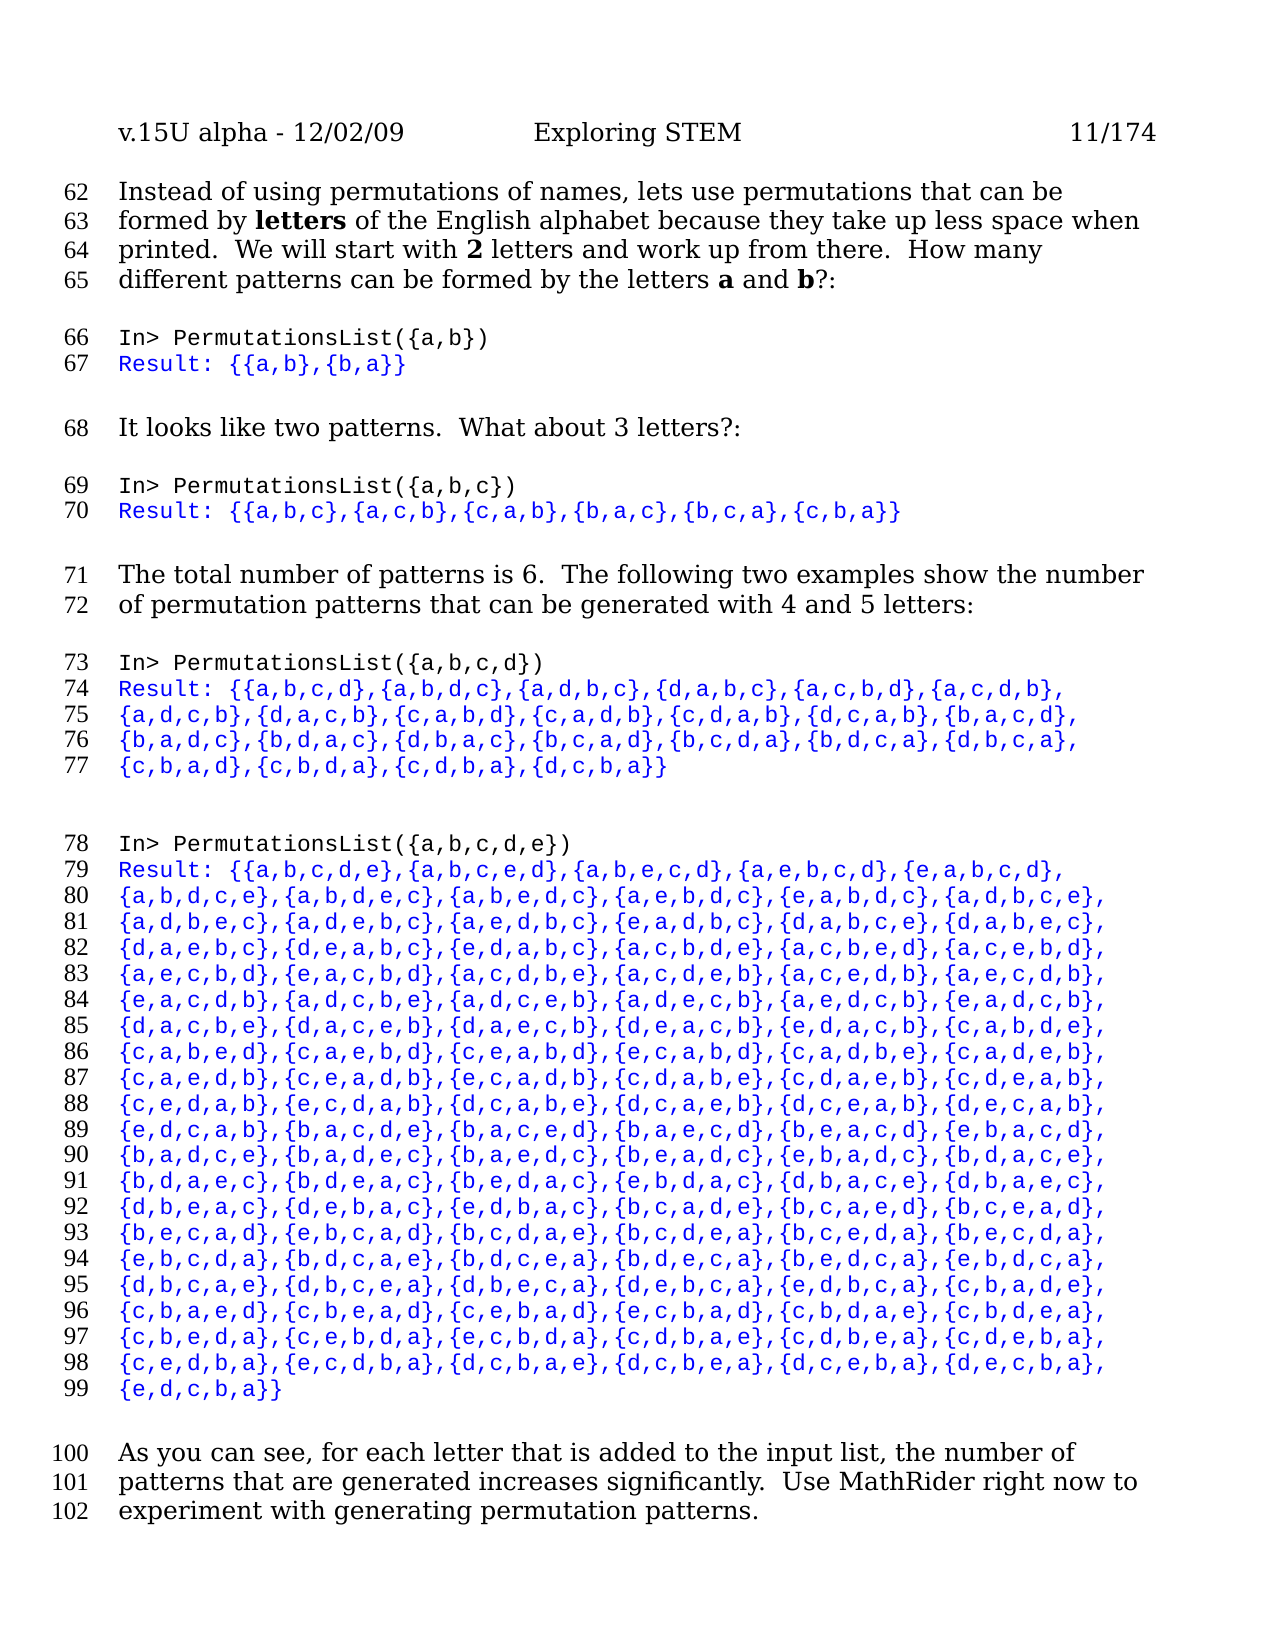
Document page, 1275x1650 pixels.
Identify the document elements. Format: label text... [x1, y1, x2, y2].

text Result: {{a,b},{b,a}} [118, 352, 1157, 378]
text Result: {{a,b,c,d},{a,b,d,c},{a,d,b,c},{d,a,b,c},{a,c,b,d},{a,c,d,b},{a,d,c,b},{d,a,c,b},{c,a,b,d},{c,a,d,b},{c,d,a,b},{d,c,a,b},{b,a,c,d},{b,a,d,c},{b,d,a,c},{d,b,a,c},{b,c,a,d},{b,c,d,a},{b,d,c,a},{d,b,c,a},{c,b,a,d},{c,b,d,a},{c,d,b,a},{d,c,b,a}} [118, 677, 1157, 781]
text In> PermutationsList({a,b,c,d,e}) [118, 833, 1157, 858]
text In> PermutationsList({a,b,c,d}) [118, 651, 1157, 677]
text As you can see, for each letter that is added to the input list, the number of patterns that are generated increases significantly. Use MathRider right now to experiment with generating permutation patterns. [118, 1438, 1157, 1526]
text The total number of patterns is 6. The following two examples show the number of permutation patterns that can be generated with 4 and 5 letters: [118, 561, 1157, 619]
text Result: {{a,b,c,d,e},{a,b,c,e,d},{a,b,e,c,d},{a,e,b,c,d},{e,a,b,c,d},{a,b,d,c,e},{a,b,d,e,c},{a,b,e,d,c},{a,e,b,d,c},{e,a,b,d,c},{a,d,b,c,e},{a,d,b,e,c},{a,d,e,b,c},{a,e,d,b,c},{e,a,d,b,c},{d,a,b,c,e},{d,a,b,e,c},{d,a,e,b,c},{d,e,a,b,c},{e,d,a,b,c},{a,c,b,d,e},{a,c,b,e,d},{a,c,e,b,d},{a,e,c,b,d},{e,a,c,b,d},{a,c,d,b,e},{a,c,d,e,b},{a,c,e,d,b},{a,e,c,d,b},{e,a,c,d,b},{a,d,c,b,e},{a,d,c,e,b},{a,d,e,c,b},{a,e,d,c,b},{e,a,d,c,b},{d,a,c,b,e},{d,a,c,e,b},{d,a,e,c,b},{d,e,a,c,b},{e,d,a,c,b},{c,a,b,d,e},{c,a,b,e,d},{c,a,e,b,d},{c,e,a,b,d},{e,c,a,b,d},{c,a,d,b,e},{c,a,d,e,b},{c,a,e,d,b},{c,e,a,d,b},{e,c,a,d,b},{c,d,a,b,e},{c,d,a,e,b},{c,d,e,a,b},{c,e,d,a,b},{e,c,d,a,b},{d,c,a,b,e},{d,c,a,e,b},{d,c,e,a,b},{d,e,c,a,b},{e,d,c,a,b},{b,a,c,d,e},{b,a,c,e,d},{b,a,e,c,d},{b,e,a,c,d},{e,b,a,c,d},{b,a,d,c,e},{b,a,d,e,c},{b,a,e,d,c},{b,e,a,d,c},{e,b,a,d,c},{b,d,a,c,e},{b,d,a,e,c},{b,d,e,a,c},{b,e,d,a,c},{e,b,d,a,c},{d,b,a,c,e},{d,b,a,e,c},{d,b,e,a,c},{d,e,b,a,c},{e,d,b,a,c},{b,c,a,d,e},{b,c,a,e,d},{b,c,e,a,d},{b,e,c,a,d},{e,b,c,a,d},{b,c,d,a,e},{b,c,d,e,a},{b,c,e,d,a},{b,e,c,d,a},{e,b,c,d,a},{b,d,c,a,e},{b,d,c,e,a},{b,d,e,c,a},{b,e,d,c,a},{e,b,d,c,a},{d,b,c,a,e},{d,b,c,e,a},{d,b,e,c,a},{d,e,b,c,a},{e,d,b,c,a},{c,b,a,d,e},{c,b,a,e,d},{c,b,e,a,d},{c,e,b,a,d},{e,c,b,a,d},{c,b,d,a,e},{c,b,d,e,a},{c,b,e,d,a},{c,e,b,d,a},{e,c,b,d,a},{c,d,b,a,e},{c,d,b,e,a},{c,d,e,b,a},{c,e,d,b,a},{e,c,d,b,a},{d,c,b,a,e},{d,c,b,e,a},{d,c,e,b,a},{d,e,c,b,a},{e,d,c,b,a}} [118, 858, 1157, 1403]
text It looks like two patterns. What about 3 letters?: [118, 413, 1157, 442]
text Instead of using permutations of names, lets use permutations that can be formed by letters of the English alphabet because they take up less space when printed. We will start with 2 letters and work up from there. How many different patterns can be formed by the letters a and b?: [118, 177, 1157, 294]
text In> PermutationsList({a,b}) [118, 326, 1157, 352]
text Result: {{a,b,c},{a,c,b},{c,a,b},{b,a,c},{b,c,a},{c,b,a}} [118, 500, 1157, 526]
text In> PermutationsList({a,b,c}) [118, 474, 1157, 500]
